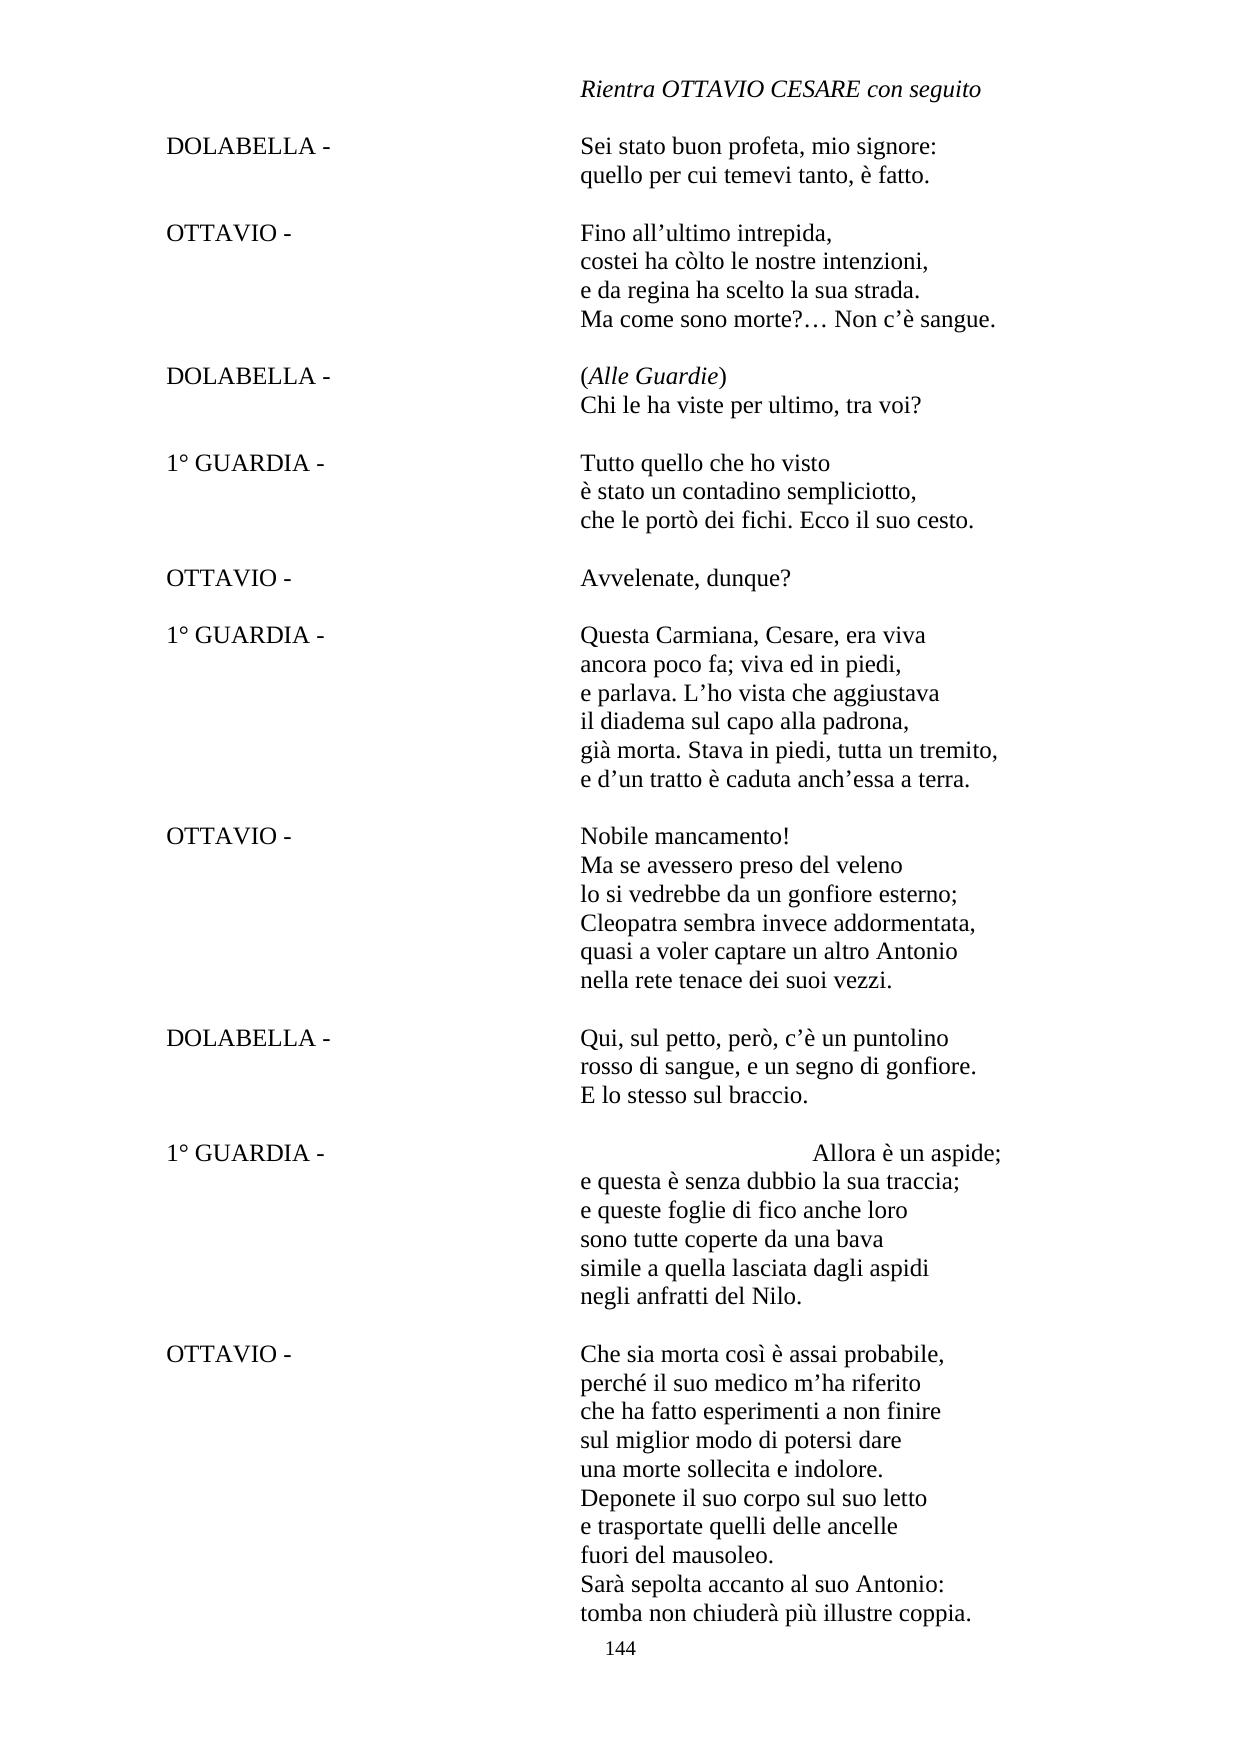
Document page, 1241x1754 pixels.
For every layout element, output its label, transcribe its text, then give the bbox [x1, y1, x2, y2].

table_cell 1° GUARDIA - [159, 1138, 573, 1339]
table_cell (Alle Guardie) Chi le ha viste per ultimo, tra voi? [573, 361, 1082, 448]
table_cell Fino all’ultimo intrepida, costei ha còlto le nostre intenzioni, e da regina ha scelto la sua strada. Ma come sono morte?… Non c’è sangue. [573, 218, 1082, 361]
table_cell Questa Carmiana, Cesare, era viva ancora poco fa; viva ed in piedi, e parlava. L’ho vista che aggiustava il diadema sul capo alla padrona, già morta. Stava in piedi, tutta un tremito, e d’un tratto è caduta anch’essa a terra. [573, 620, 1082, 821]
table_cell Qui, sul petto, però, c’è un puntolino rosso di sangue, e un segno di gonfiore. E lo stesso sul braccio. [573, 1023, 1082, 1138]
table_cell [159, 74, 573, 131]
table_cell DOLABELLA - [159, 131, 573, 218]
table_cell OTTAVIO - [159, 821, 573, 1023]
table_cell 1° GUARDIA - [159, 620, 573, 821]
table_cell Rientra OTTAVIO CESARE con seguito [573, 74, 1082, 131]
table_cell 1° GUARDIA - [159, 448, 573, 563]
table_cell DOLABELLA - [159, 1023, 573, 1138]
table_cell DOLABELLA - [159, 361, 573, 448]
table_cell Che sia morta così è assai probabile, perché il suo medico m’ha riferito che ha fatto esperimenti a non finire sul miglior modo di potersi dare una morte sollecita e indolore. Deponete il suo corpo sul suo letto e trasportate quelli delle ancelle fuori del mausoleo. Sarà sepolta accanto al suo Antonio: tomba non chiuderà più illustre coppia. [573, 1339, 1082, 1626]
table_cell Tutto quello che ho visto è stato un contadino sempliciotto, che le portò dei fichi. Ecco il suo cesto. [573, 448, 1082, 563]
table_cell Avvelenate, dunque? [573, 563, 1082, 620]
table_cell OTTAVIO - [159, 563, 573, 620]
table_cell OTTAVIO - [159, 1339, 573, 1626]
table_cell OTTAVIO - [159, 218, 573, 361]
table_cell Allora è un aspide; e questa è senza dubbio la sua traccia; e queste foglie di fico anche loro sono tutte coperte da una bava simile a quella lasciata dagli aspidi negli anfratti del Nilo. [573, 1138, 1082, 1339]
table_cell Sei stato buon profeta, mio signore: quello per cui temevi tanto, è fatto. [573, 131, 1082, 218]
table_cell Nobile mancamento! Ma se avessero preso del veleno lo si vedrebbe da un gonfiore esterno; Cleopatra sembra invece addormentata, quasi a voler captare un altro Antonio nella rete tenace dei suoi vezzi. [573, 821, 1082, 1023]
